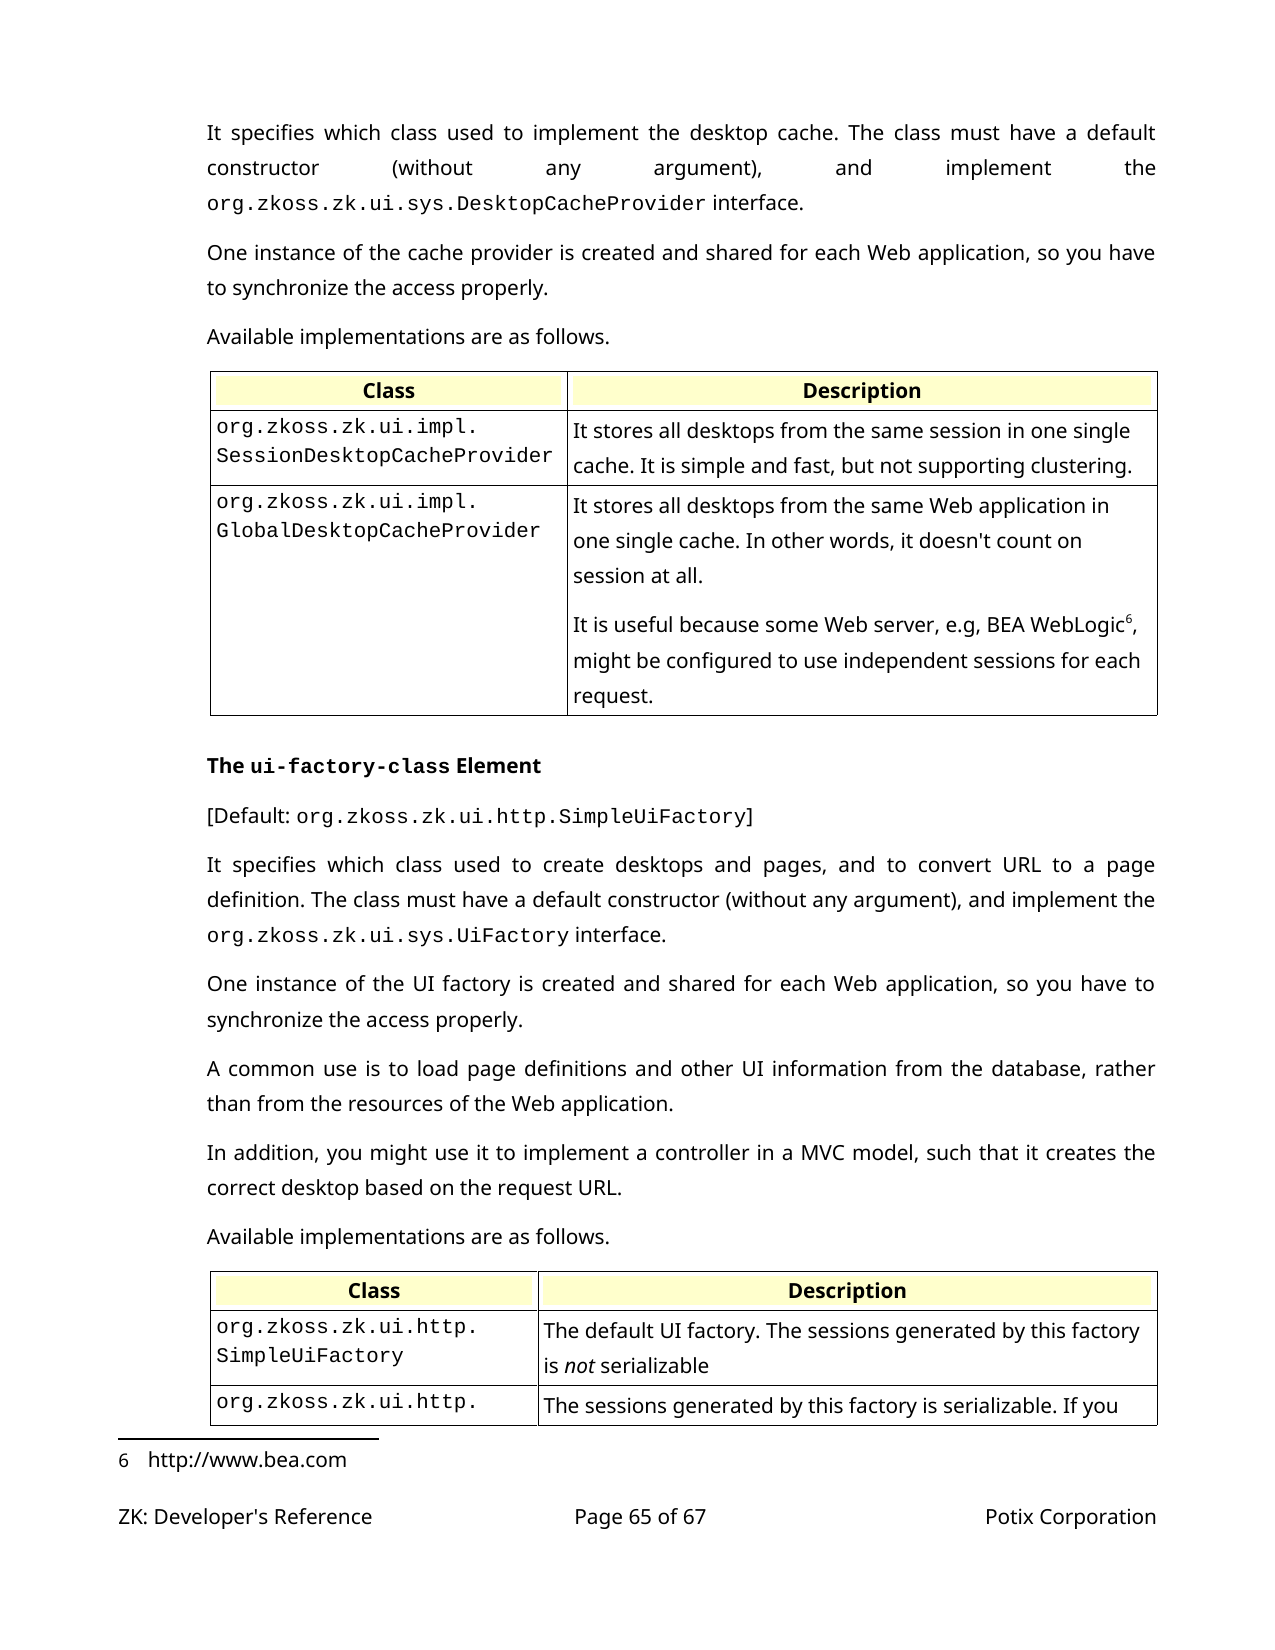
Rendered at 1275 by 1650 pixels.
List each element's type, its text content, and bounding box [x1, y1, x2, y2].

text It specifies which class used to create desktops and pages, and to convert URL to a page definition. The class must have a default constructor (without any argument), and implement the org.zkoss.zk.ui.sys.UiFactory interface. [207, 850, 1157, 949]
table_cell org.zkoss.zk.ui.http. [211, 1386, 537, 1425]
text Available implementations are as follows. [207, 1222, 1157, 1250]
table_header Description [539, 1272, 1157, 1310]
text Available implementations are as follows. [207, 322, 1157, 350]
table_cell The default UI factory. The sessions generated by this factory is not serializable [539, 1311, 1157, 1385]
text A common use is to load page definitions and other UI information from the database, rather than from the resources of the Web application. [207, 1054, 1157, 1117]
text One instance of the UI factory is created and shared for each Web application, so you have to synchronize the access properly. [207, 969, 1157, 1033]
text One instance of the cache provider is created and shared for each Web application, so you have to synchronize the access properly. [207, 238, 1157, 301]
table_header Class [211, 1272, 537, 1310]
table_cell It stores all desktops from the same session in one single cache. It is simple and fast, but not supporting clustering. [568, 411, 1157, 485]
table_cell The sessions generated by this factory is serializable. If you [539, 1386, 1157, 1425]
table_cell org.zkoss.zk.ui.impl. SessionDesktopCacheProvider [211, 411, 567, 485]
text [Default: org.zkoss.zk.ui.http.SimpleUiFactory] [207, 801, 1157, 829]
text It specifies which class used to implement the desktop cache. The class must have a default constructor (without any argument), and implement the org.zkoss.zk.ui.sys.DesktopCacheProvider interface. [207, 118, 1157, 217]
text In addition, you might use it to implement a controller in a MVC model, such that it creates the correct desktop based on the request URL. [207, 1138, 1157, 1201]
table_header Description [568, 372, 1157, 410]
table_cell org.zkoss.zk.ui.impl. GlobalDesktopCacheProvider [211, 486, 567, 715]
table_cell It stores all desktops from the same Web application in one single cache. In other words, it doesn't count on session at all. It is useful because some Web server, e.g, BEA WebLogic, might be configured to use independent sessions for each request. [568, 486, 1157, 715]
table_header Class [211, 372, 567, 410]
table_cell org.zkoss.zk.ui.http. SimpleUiFactory [211, 1311, 537, 1385]
subtitle The ui-factory-class Element [207, 752, 1157, 780]
